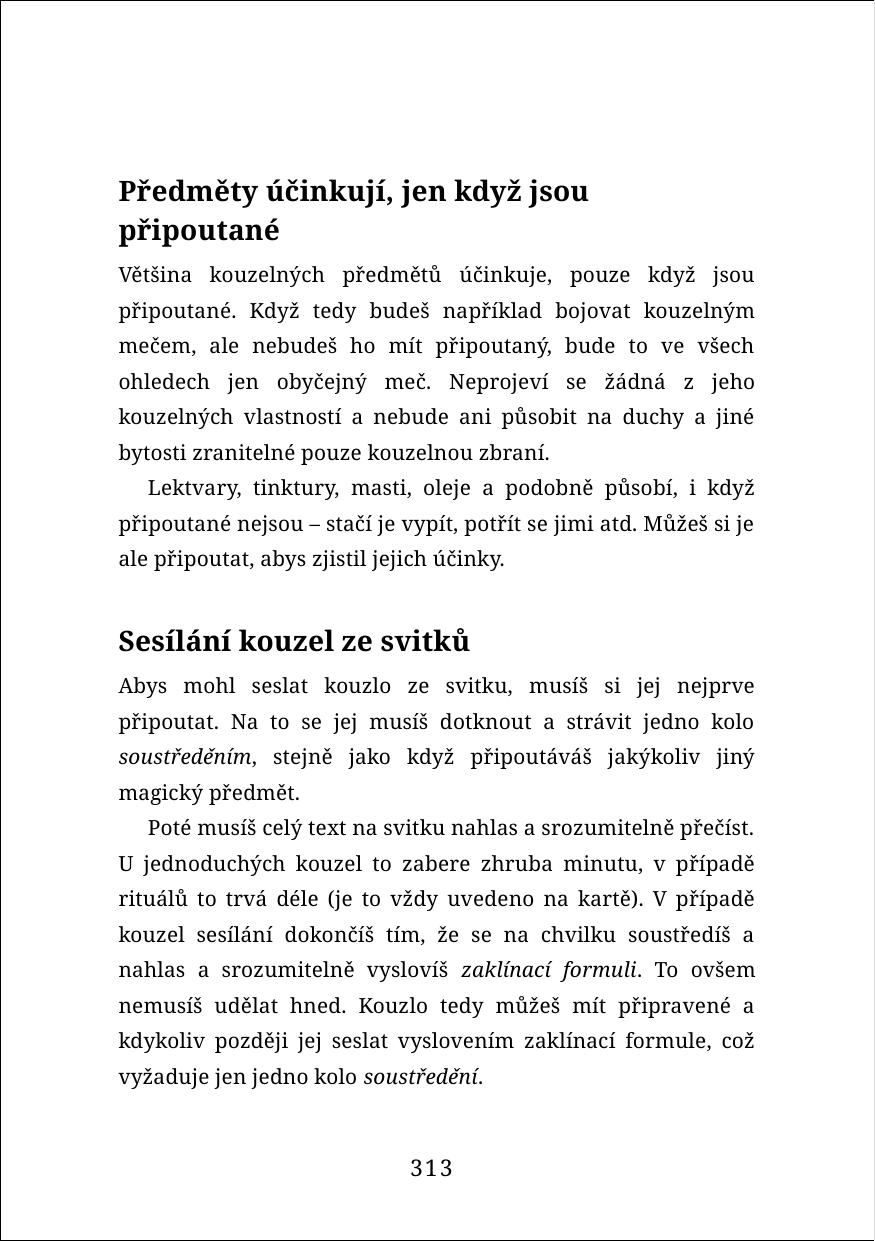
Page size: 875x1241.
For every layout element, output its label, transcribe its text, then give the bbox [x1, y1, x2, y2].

subtitle Předměty účinkují, jen když jsou připoutané [118, 172, 756, 248]
text Většina kouzelných předmětů účinkuje, pouze když jsou připoutané. Když tedy budeš například bojovat kouzelným mečem, ale nebudeš ho mít připoutaný, bude to ve všech ohledech jen obyčejný meč. Neprojeví se žádná z jeho kouzelných vlastností a nebude ani působit na duchy a jiné bytosti zranitelné pouze kouzelnou zbraní. Lektvary, tinktury, masti, oleje a podobně působí, i když připoutané nejsou – stačí je vypít, potřít se jimi atd. Můžeš si je ale připoutat, abys zjistil jejich účinky. [118, 260, 756, 573]
text Abys mohl seslat kouzlo ze svitku, musíš si jej nejprve připoutat. Na to se jej musíš dotknout a strávit jedno kolo soustředěním, stejně jako když připoutáváš jakýkoliv jiný magický předmět. Poté musíš celý text na svitku nahlas a srozumitelně přečíst. U jednoduchých kouzel to zabere zhruba minutu, v případě rituálů to trvá déle (je to vždy uvedeno na kartě). V případě kouzel sesílání dokončíš tím, že se na chvilku soustředíš a nahlas a srozumitelně vyslovíš zaklínací formuli. To ovšem nemusíš udělat hned. Kouzlo tedy můžeš mít připravené a kdykoliv později jej seslat vyslovením zaklínací formule, což vyžaduje jen jedno kolo soustředění. [118, 671, 756, 1091]
subtitle Sesílání kouzel ze svitků [118, 621, 756, 659]
